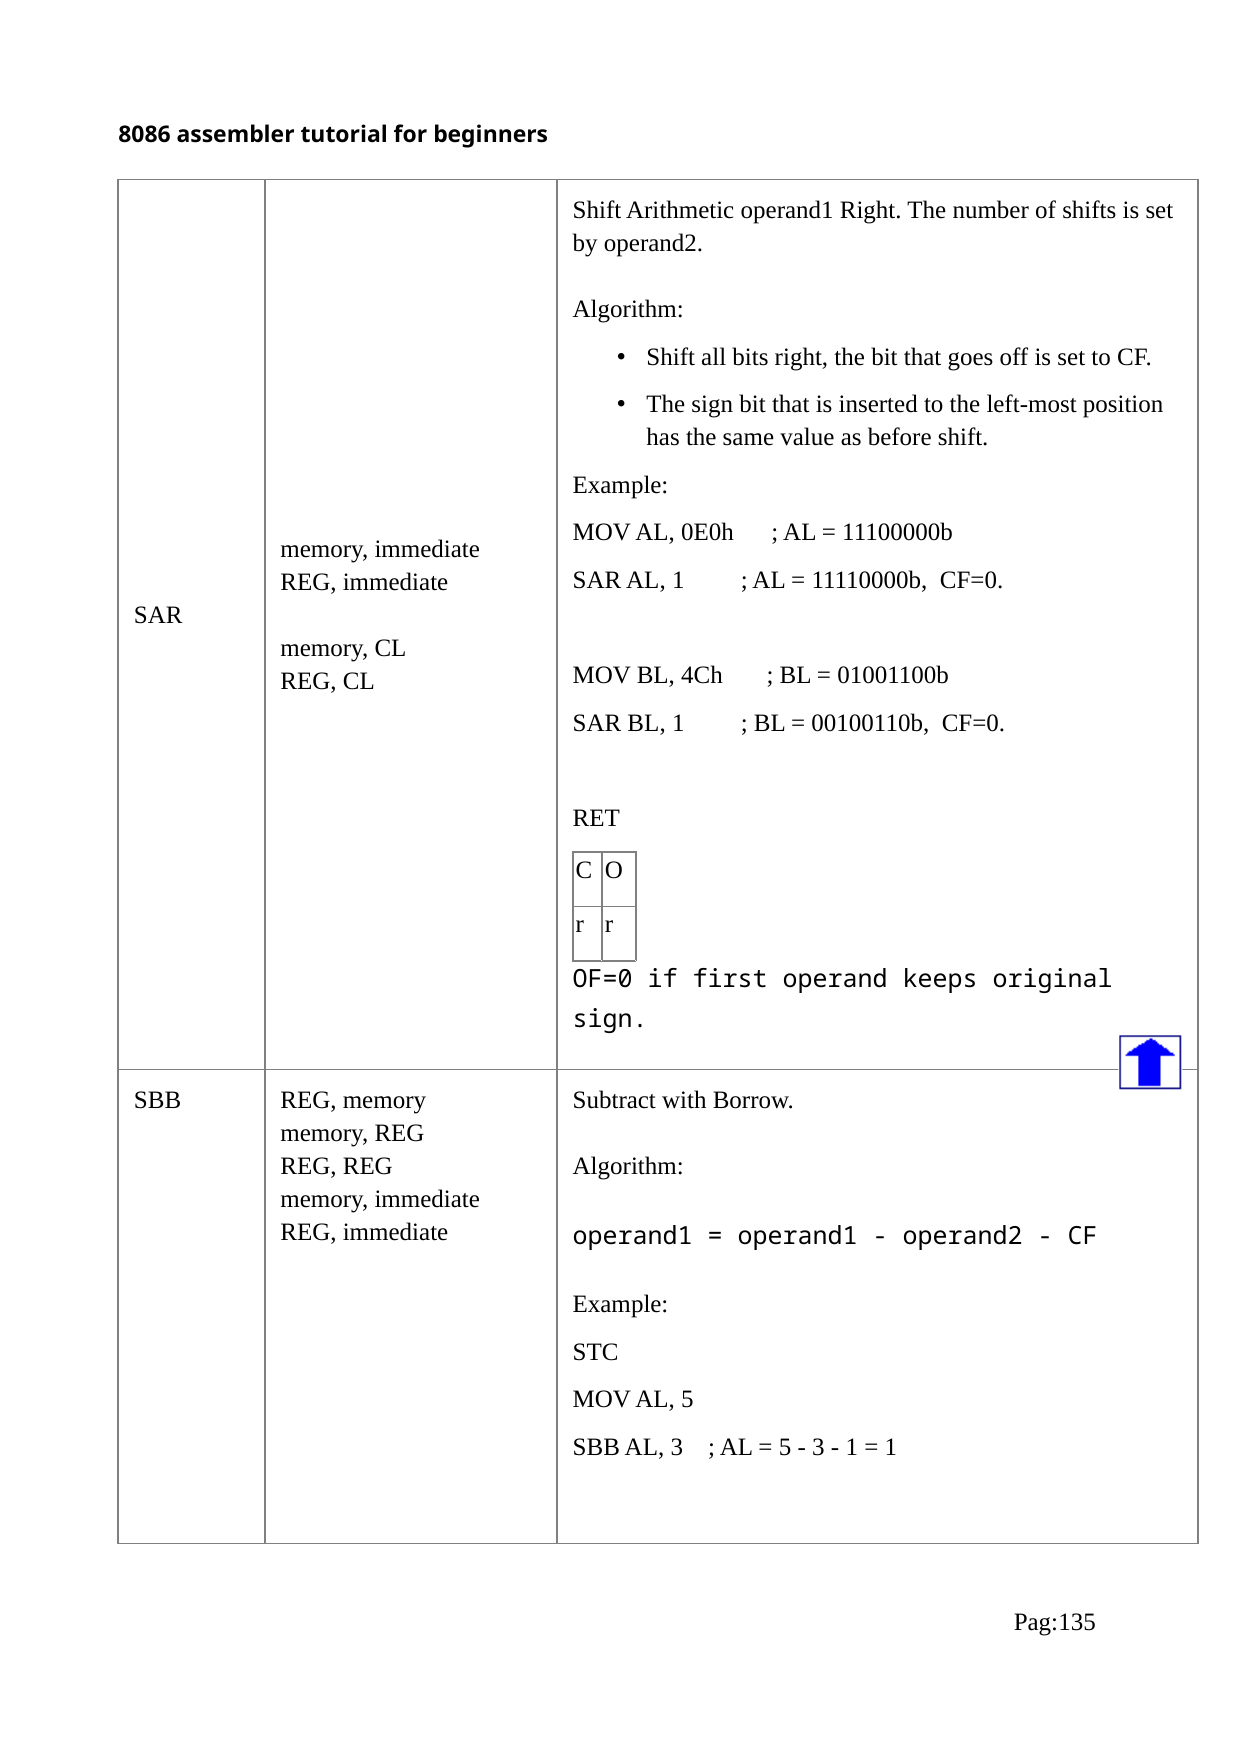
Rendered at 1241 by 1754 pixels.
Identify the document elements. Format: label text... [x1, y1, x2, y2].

table_cell Subtract with Borrow. Algorithm: operand1 = operand1 - operand2 - CF Example: STC MOV AL, 5 SBB AL, 3 ; AL = 5 - 3 - 1 = 1 [558, 1070, 1197, 1543]
picture [1118, 1034, 1183, 1091]
table_cell REG, memory memory, REG REG, REG memory, immediate REG, immediate [266, 1070, 556, 1543]
table_cell SAR [119, 180, 264, 1069]
table_cell r [574, 907, 601, 959]
table_cell SBB [119, 1070, 264, 1543]
table_header O [603, 853, 635, 906]
table_cell memory, immediate REG, immediate memory, CL REG, CL [266, 180, 556, 1069]
table_cell r [603, 907, 635, 959]
table_cell Shift Arithmetic operand1 Right. The number of shifts is set by operand2. Algorithm: Shift all bits right, the bit that goes off is set to CF. The sign bit that is inserted to the left-most position has the same value as before shift. Example: MOV AL, 0E0h ; AL = 11100000b SAR AL, 1 ; AL = 11110000b, CF=0. MOV BL, 4Ch ; BL = 01001100b SAR BL, 1 ; BL = 00100110b, CF=0. RET OF=0 if first operand keeps original sign. [558, 180, 1197, 1069]
table_header C [574, 853, 601, 906]
